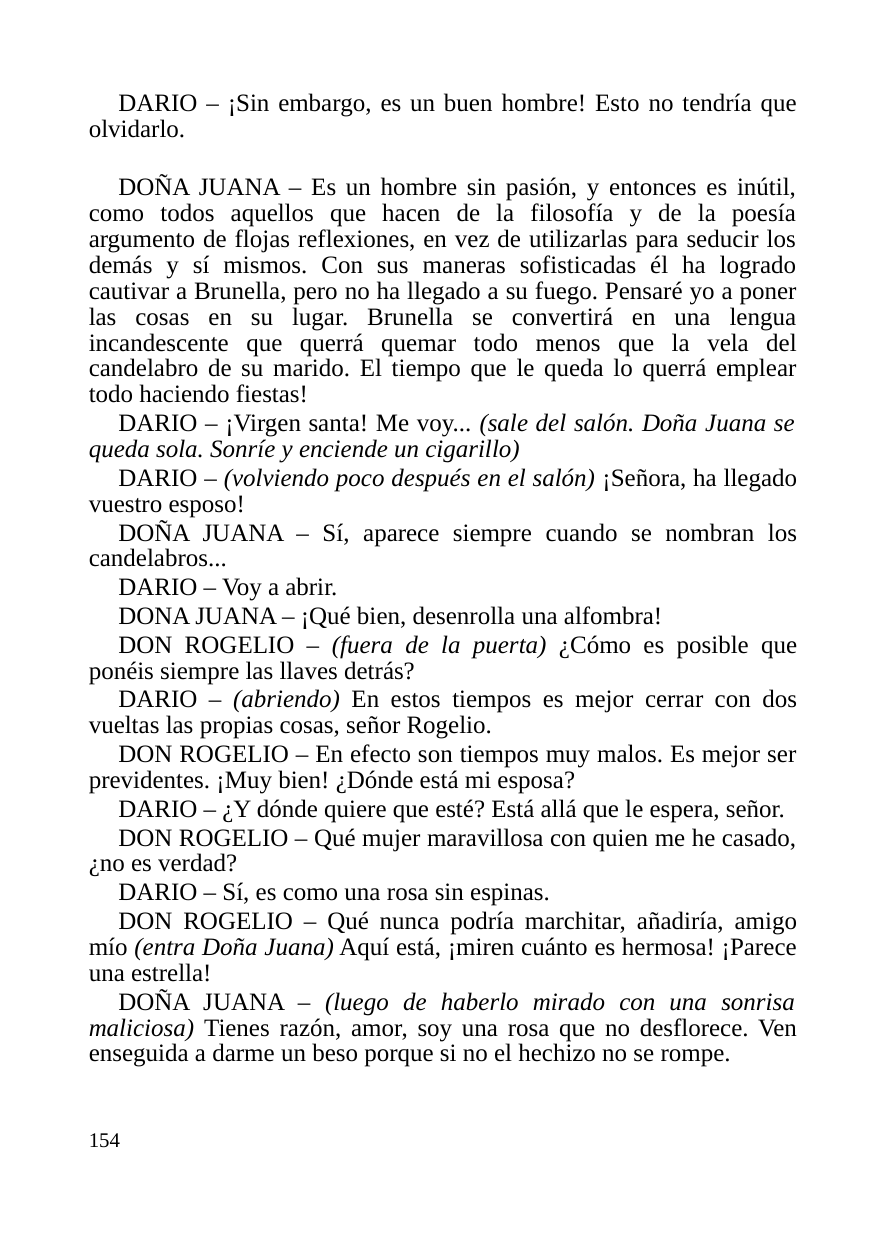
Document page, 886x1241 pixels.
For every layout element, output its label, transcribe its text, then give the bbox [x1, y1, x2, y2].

text DARIO – Sí, es como una rosa sin espinas. [88, 877, 797, 906]
text DOÑA JUANA – Es un hombre sin pasión, y entonces es inútil, como todos aquellos que hacen de la filosofía y de la poesía argumento de flojas reflexiones, en vez de utilizarlas para seducir los demás y sí mismos. Con sus maneras sofisticadas él ha logrado cautivar a Brunella, pero no ha llegado a su fuego. Pensaré yo a poner las cosas en su lugar. Brunella se convertirá en una lengua incandescente que querrá quemar todo menos que la vela del candelabro de su marido. El tiempo que le queda lo querrá emplear todo haciendo fiestas! [88, 172, 797, 408]
text DON ROGELIO – Qué nunca podría marchitar, añadiría, amigo mío (entra Doña Juana) Aquí está, ¡miren cuánto es hermosa! ¡Parece una estrella! [88, 906, 797, 987]
text DOÑA JUANA – Sí, aparece siempre cuando se nombran los candelabros... [88, 518, 797, 572]
text DON ROGELIO – En efecto son tiempos muy malos. Es mejor ser previdentes. ¡Muy bien! ¿Dónde está mi esposa? [88, 739, 797, 794]
text DARIO – (volviendo poco después en el salón) ¡Señora, ha llegado vuestro esposo! [88, 463, 797, 518]
text DARIO – ¿Y dónde quiere que esté? Está allá que le espera, señor. [88, 794, 797, 823]
text DON ROGELIO – Qué mujer maravillosa con quien me he casado, ¿no es verdad? [88, 823, 797, 877]
text DARIO – (abriendo) En estos tiempos es mejor cerrar con dos vueltas las propias cosas, señor Rogelio. [88, 684, 797, 739]
text DON ROGELIO – (fuera de la puerta) ¿Cómo es posible que ponéis siempre las llaves detrás? [88, 630, 797, 684]
text DARIO – ¡Virgen santa! Me voy... (sale del salón. Doña Juana se queda sola. Sonríe y enciende un cigarillo) [88, 408, 797, 463]
text DARIO – Voy a abrir. [88, 572, 797, 601]
text DONA JUANA – ¡Qué bien, desenrolla una alfombra! [88, 601, 797, 630]
text DARIO – ¡Sin embargo, es un buen hombre! Esto no tendría que olvidarlo. [88, 88, 797, 143]
text DOÑA JUANA – (luego de haberlo mirado con una sonrisa maliciosa) Tienes razón, amor, soy una rosa que no desflorece. Ven enseguida a darme un beso porque si no el hechizo no se rompe. [88, 987, 797, 1067]
